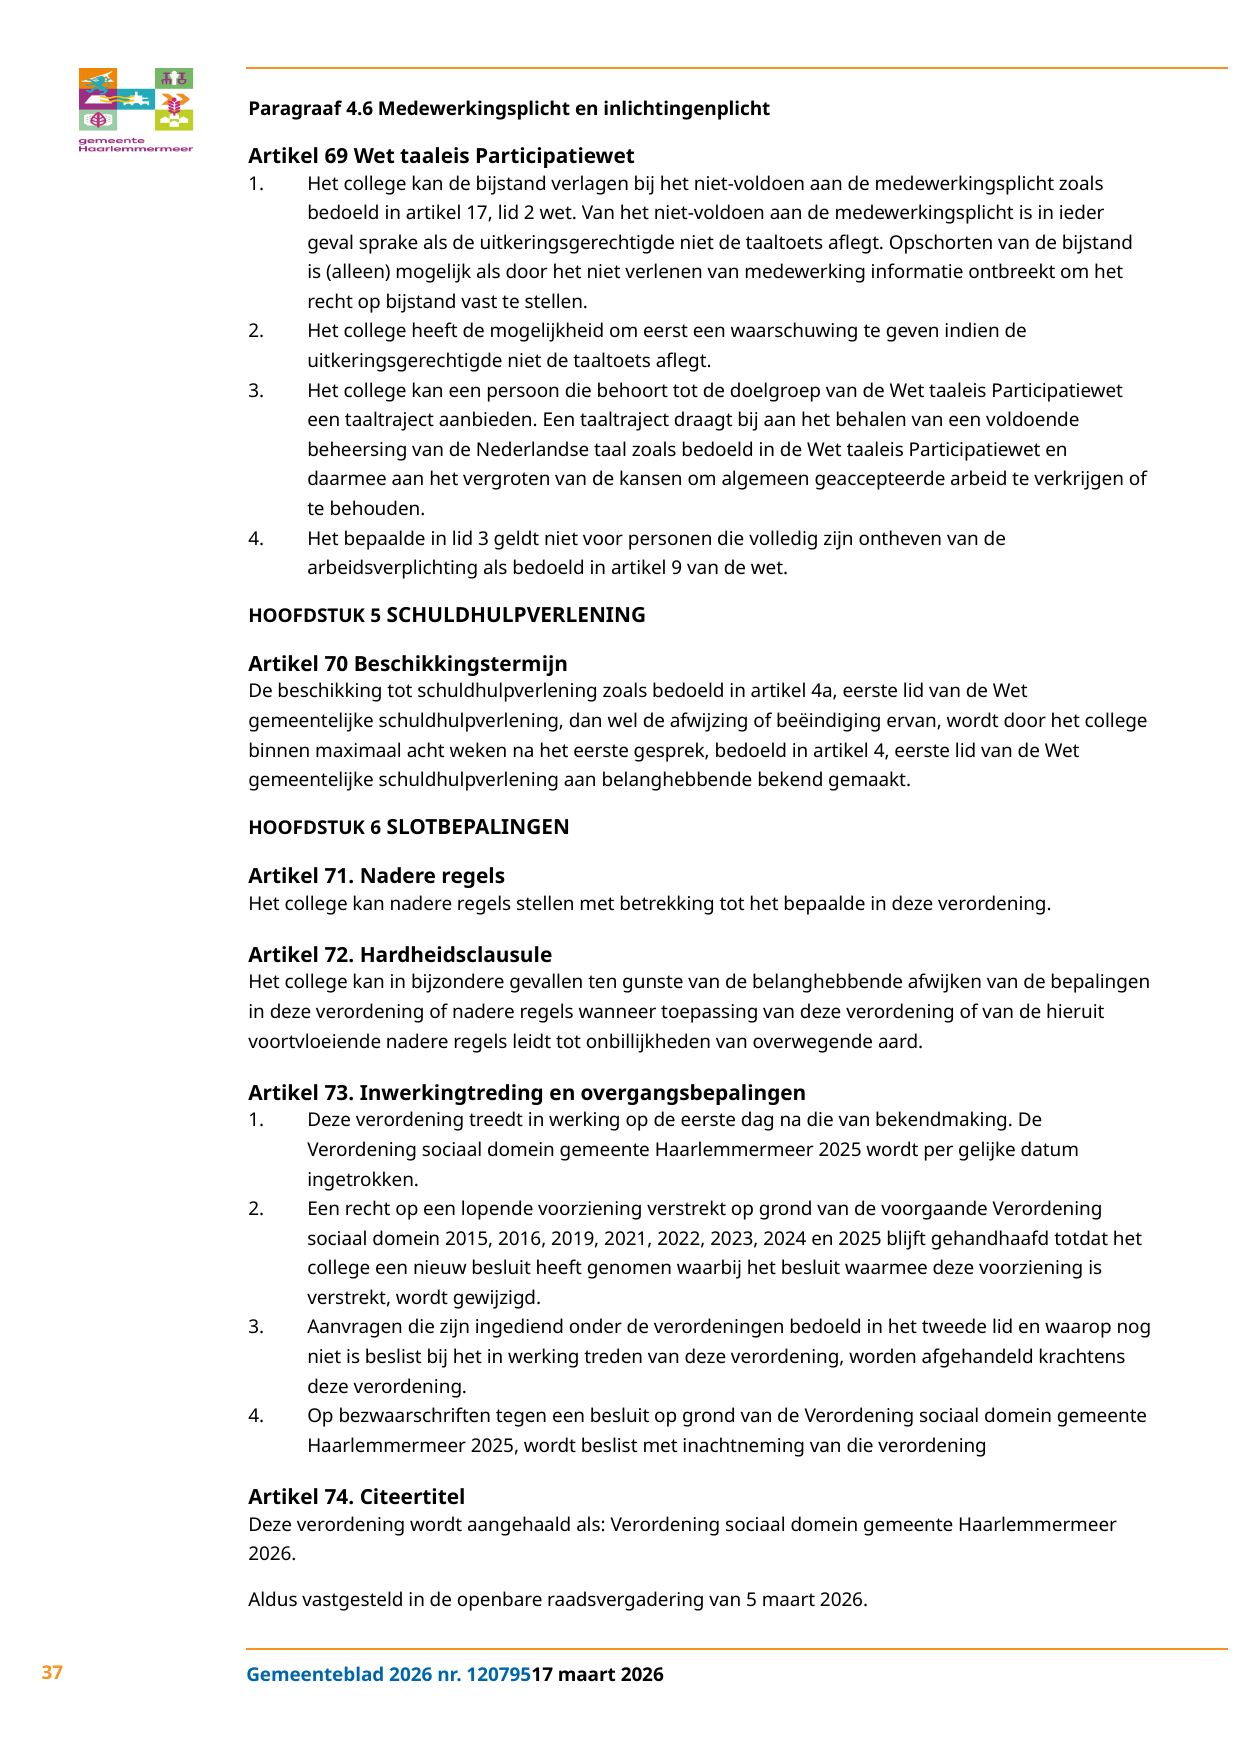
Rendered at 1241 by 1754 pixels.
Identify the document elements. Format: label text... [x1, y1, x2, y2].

text Artikel 69 Wet taaleis Participatiewet [248, 141, 1152, 170]
text Artikel 72. Hardheidsclausule [248, 940, 1152, 969]
list Deze verordening treedt in werking op de eerste dag na die van bekendmaking. De Verordening sociaal domein gemeente Haarlemmermeer 2025 wordt per gelijke datum ingetrokken. [248, 1107, 1152, 1192]
text Het college kan nadere regels stellen met betrekking tot het bepaalde in deze verordening. [248, 890, 1152, 916]
text Het college kan in bijzondere gevallen ten gunste van de belanghebbende afwijken van de bepalingen in deze verordening of nadere regels wanneer toepassing van deze verordening of van de hieruit voortvloeiende nadere regels leidt tot onbillijkheden van overwegende aard. [248, 969, 1152, 1053]
text Paragraaf 4.6 Medewerkingsplicht en inlichtingenplicht [248, 95, 1152, 121]
text Aldus vastgesteld in de openbare raadsvergadering van 5 maart 2026. [248, 1586, 1152, 1612]
text Artikel 71. Nadere regels [248, 861, 1152, 890]
list Op bezwaarschriften tegen een besluit op grond van de Verordening sociaal domein gemeente Haarlemmermeer 2025, wordt beslist met inachtneming van die verordening [248, 1402, 1152, 1458]
text Deze verordening wordt aangehaald als: Verordening sociaal domein gemeente Haarlemmermeer 2026. [248, 1511, 1152, 1566]
text De beschikking tot schuldhulpverlening zoals bedoeld in artikel 4a, eerste lid van de Wet gemeentelijke schuldhulpverlening, dan wel de afwijzing of beëindiging ervan, wordt door het college binnen maximaal acht weken na het eerste gesprek, bedoeld in artikel 4, eerste lid van de Wet gemeentelijke schuldhulpverlening aan belanghebbende bekend gemaakt. [248, 678, 1152, 792]
list Aanvragen die zijn ingediend onder de verordeningen bedoeld in het tweede lid en waarop nog niet is beslist bij het in werking treden van deze verordening, worden afgehandeld krachtens deze verordening. [248, 1314, 1152, 1399]
list Een recht op een lopende voorziening verstrekt op grond van de voorgaande Verordening sociaal domein 2015, 2016, 2019, 2021, 2022, 2023, 2024 en 2025 blijft gehandhaafd totdat het college een nieuw besluit heeft genomen waarbij het besluit waarmee deze voorziening is verstrekt, wordt gewijzigd. [248, 1195, 1152, 1310]
list Het college kan een persoon die behoort tot de doelgroep van de Wet taaleis Participatiewet een taaltraject aanbieden. Een taaltraject draagt bij aan het behalen van een voldoende beheersing van de Nederlandse taal zoals bedoeld in de Wet taaleis Participatiewet en daarmee aan het vergroten van de kansen om algemeen geaccepteerde arbeid te verkrijgen of te behouden. [248, 377, 1152, 521]
list Het bepaalde in lid 3 geldt niet voor personen die volledig zijn ontheven van de arbeidsverplichting als bedoeld in artikel 9 van de wet. [248, 525, 1152, 580]
text Artikel 74. Citeertitel [248, 1482, 1152, 1511]
picture [41, 47, 231, 172]
text Artikel 73. Inwerkingtreding en overgangsbepalingen [248, 1078, 1152, 1107]
text HOOFDSTUK 5 SCHULDHULPVERLENING [248, 600, 1152, 628]
text HOOFDSTUK 6 SLOTBEPALINGEN [248, 812, 1152, 841]
text Artikel 70 Beschikkingstermijn [248, 649, 1152, 678]
list Het college heeft de mogelijkheid om eerst een waarschuwing te geven indien de uitkeringsgerechtigde niet de taaltoets aflegt. [248, 318, 1152, 373]
list Het college kan de bijstand verlagen bij het niet-voldoen aan de medewerkingsplicht zoals bedoeld in artikel 17, lid 2 wet. Van het niet-voldoen aan de medewerkingsplicht is in ieder geval sprake als de uitkeringsgerechtigde niet de taaltoets aflegt. Opschorten van de bijstand is (alleen) mogelijk als door het niet verlenen van medewerking informatie ontbreekt om het recht op bijstand vast te stellen. [248, 170, 1152, 314]
